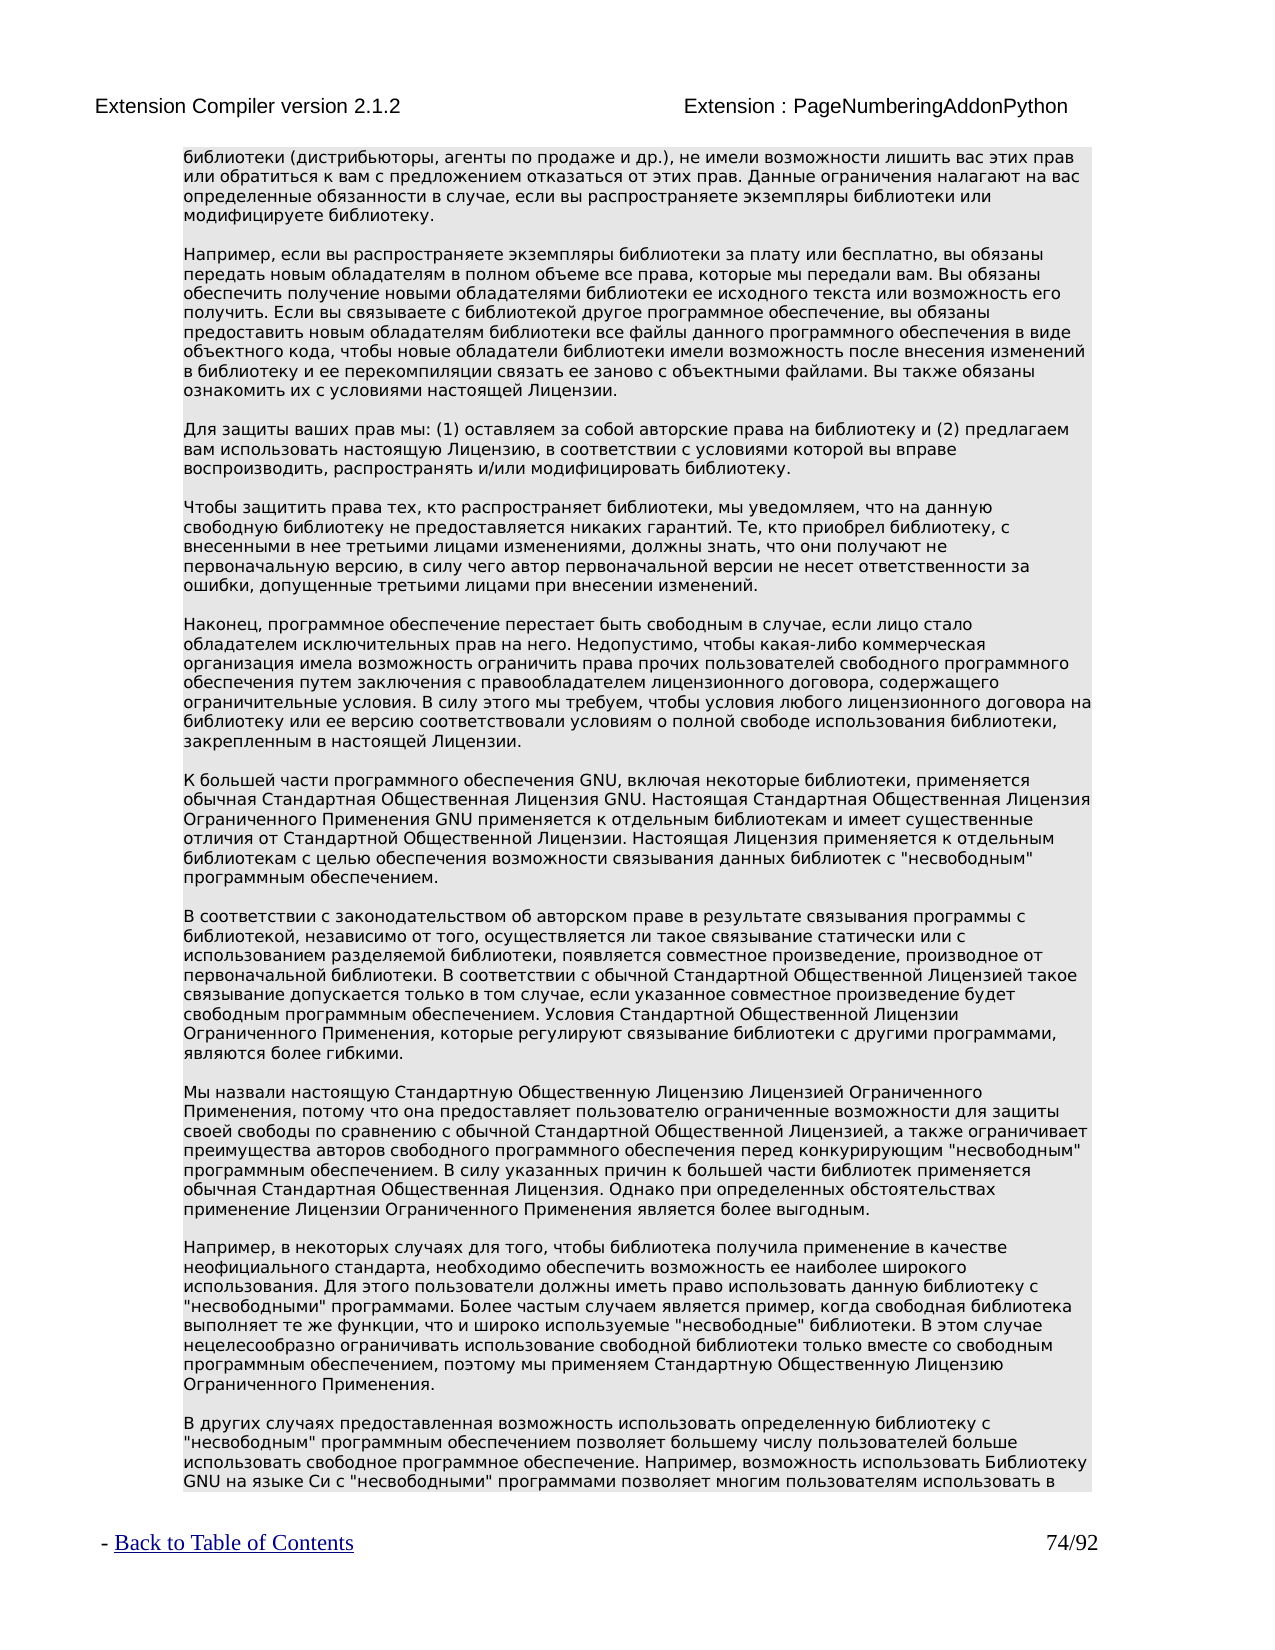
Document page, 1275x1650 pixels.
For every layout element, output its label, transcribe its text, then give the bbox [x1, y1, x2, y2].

text В соответствии с законодательством об авторском праве в результате связывания программы с библиотекой, независимо от того, осуществляется ли такое связывание статически или с использованием разделяемой библиотеки, появляется совместное произведение, производное от первоначальной библиотеки. В соответствии с обычной Стандартной Общественной Лицензией такое связывание допускается только в том случае, если указанное совместное произведение будет свободным программным обеспечением. Условия Стандартной Общественной Лицензии Ограниченного Применения, которые регулируют связывание библиотеки с другими программами, являются более гибкими. [183, 907, 1092, 1063]
text Мы назвали настоящую Стандартную Общественную Лицензию Лицензией Ограниченного Применения, потому что она предоставляет пользователю ограниченные возможности для защиты своей свободы по сравнению с обычной Стандартной Общественной Лицензией, а также ограничивает преимущества авторов свободного программного обеспечения перед конкурирующим "несвободным" программным обеспечением. В силу указанных причин к большей части библиотек применяется обычная Стандартная Общественная Лицензия. Однако при определенных обстоятельствах применение Лицензии Ограниченного Применения является более выгодным. [183, 1082, 1092, 1219]
text библиотеки (дистрибьюторы, агенты по продаже и др.), не имели возможности лишить вас этих прав или обратиться к вам с предложением отказаться от этих прав. Данные ограничения налагают на вас определенные обязанности в случае, если вы распространяете экземпляры библиотеки или модифицируете библиотеку. [183, 147, 1092, 225]
text Например, если вы распространяете экземпляры библиотеки за плату или бесплатно, вы обязаны передать новым обладателям в полном объеме все права, которые мы передали вам. Вы обязаны обеспечить получение новыми обладателями библиотеки ее исходного текста или возможность его получить. Если вы связываете с библиотекой другое программное обеспечение, вы обязаны предоставить новым обладателям библиотеки все файлы данного программного обеспечения в виде объектного кода, чтобы новые обладатели библиотеки имели возможность после внесения изменений в библиотеку и ее перекомпиляции связать ее заново с объектными файлами. Вы также обязаны ознакомить их с условиями настоящей Лицензии. [183, 245, 1092, 401]
text Для защиты ваших прав мы: (1) оставляем за собой авторские права на библиотеку и (2) предлагаем вам использовать настоящую Лицензию, в соответствии с условиями которой вы вправе воспроизводить, распространять и/или модифицировать библиотеку. [183, 420, 1092, 479]
text Например, в некоторых случаях для того, чтобы библиотека получила применение в качестве неофициального стандарта, необходимо обеспечить возможность ее наиболее широкого использования. Для этого пользователи должны иметь право использовать данную библиотеку с "несвободными" программами. Более частым случаем является пример, когда свободная библиотека выполняет те же функции, что и широко используемые "несвободные" библиотеки. В этом случае нецелесообразно ограничивать использование свободной библиотеки только вместе со свободным программным обеспечением, поэтому мы применяем Стандартную Общественную Лицензию Ограниченного Применения. [183, 1238, 1092, 1394]
text К большей части программного обеспечения GNU, включая некоторые библиотеки, применяется обычная Стандартная Общественная Лицензия GNU. Настоящая Стандартная Общественная Лицензия Ограниченного Применения GNU применяется к отдельным библиотекам и имеет существенные отличия от Стандартной Общественной Лицензии. Настоящая Лицензия применяется к отдельным библиотекам с целью обеспечения возможности связывания данных библиотек с "несвободным" программным обеспечением. [183, 771, 1092, 888]
text Чтобы защитить права тех, кто распространяет библиотеки, мы уведомляем, что на данную свободную библиотеку не предоставляется никаких гарантий. Те, кто приобрел библиотеку, с внесенными в нее третьими лицами изменениями, должны знать, что они получают не первоначальную версию, в силу чего автор первоначальной версии не несет ответственности за ошибки, допущенные третьими лицами при внесении изменений. [183, 498, 1092, 596]
text В других случаях предоставленная возможность использовать определенную библиотеку с "несвободным" программным обеспечением позволяет большему числу пользователей больше использовать свободное программное обеспечение. Например, возможность использовать Библиотеку GNU на языке Си с "несвободными" программами позволяет многим пользователям использовать в [183, 1414, 1092, 1492]
text Наконец, программное обеспечение перестает быть свободным в случае, если лицо стало обладателем исключительных прав на него. Недопустимо, чтобы какая-либо коммерческая организация имела возможность ограничить права прочих пользователей свободного программного обеспечения путем заключения с правообладателем лицензионного договора, содержащего ограничительные условия. В силу этого мы требуем, чтобы условия любого лицензионного договора на библиотеку или ее версию соответствовали условиям о полной свободе использования библиотеки, закрепленным в настоящей Лицензии. [183, 615, 1092, 751]
